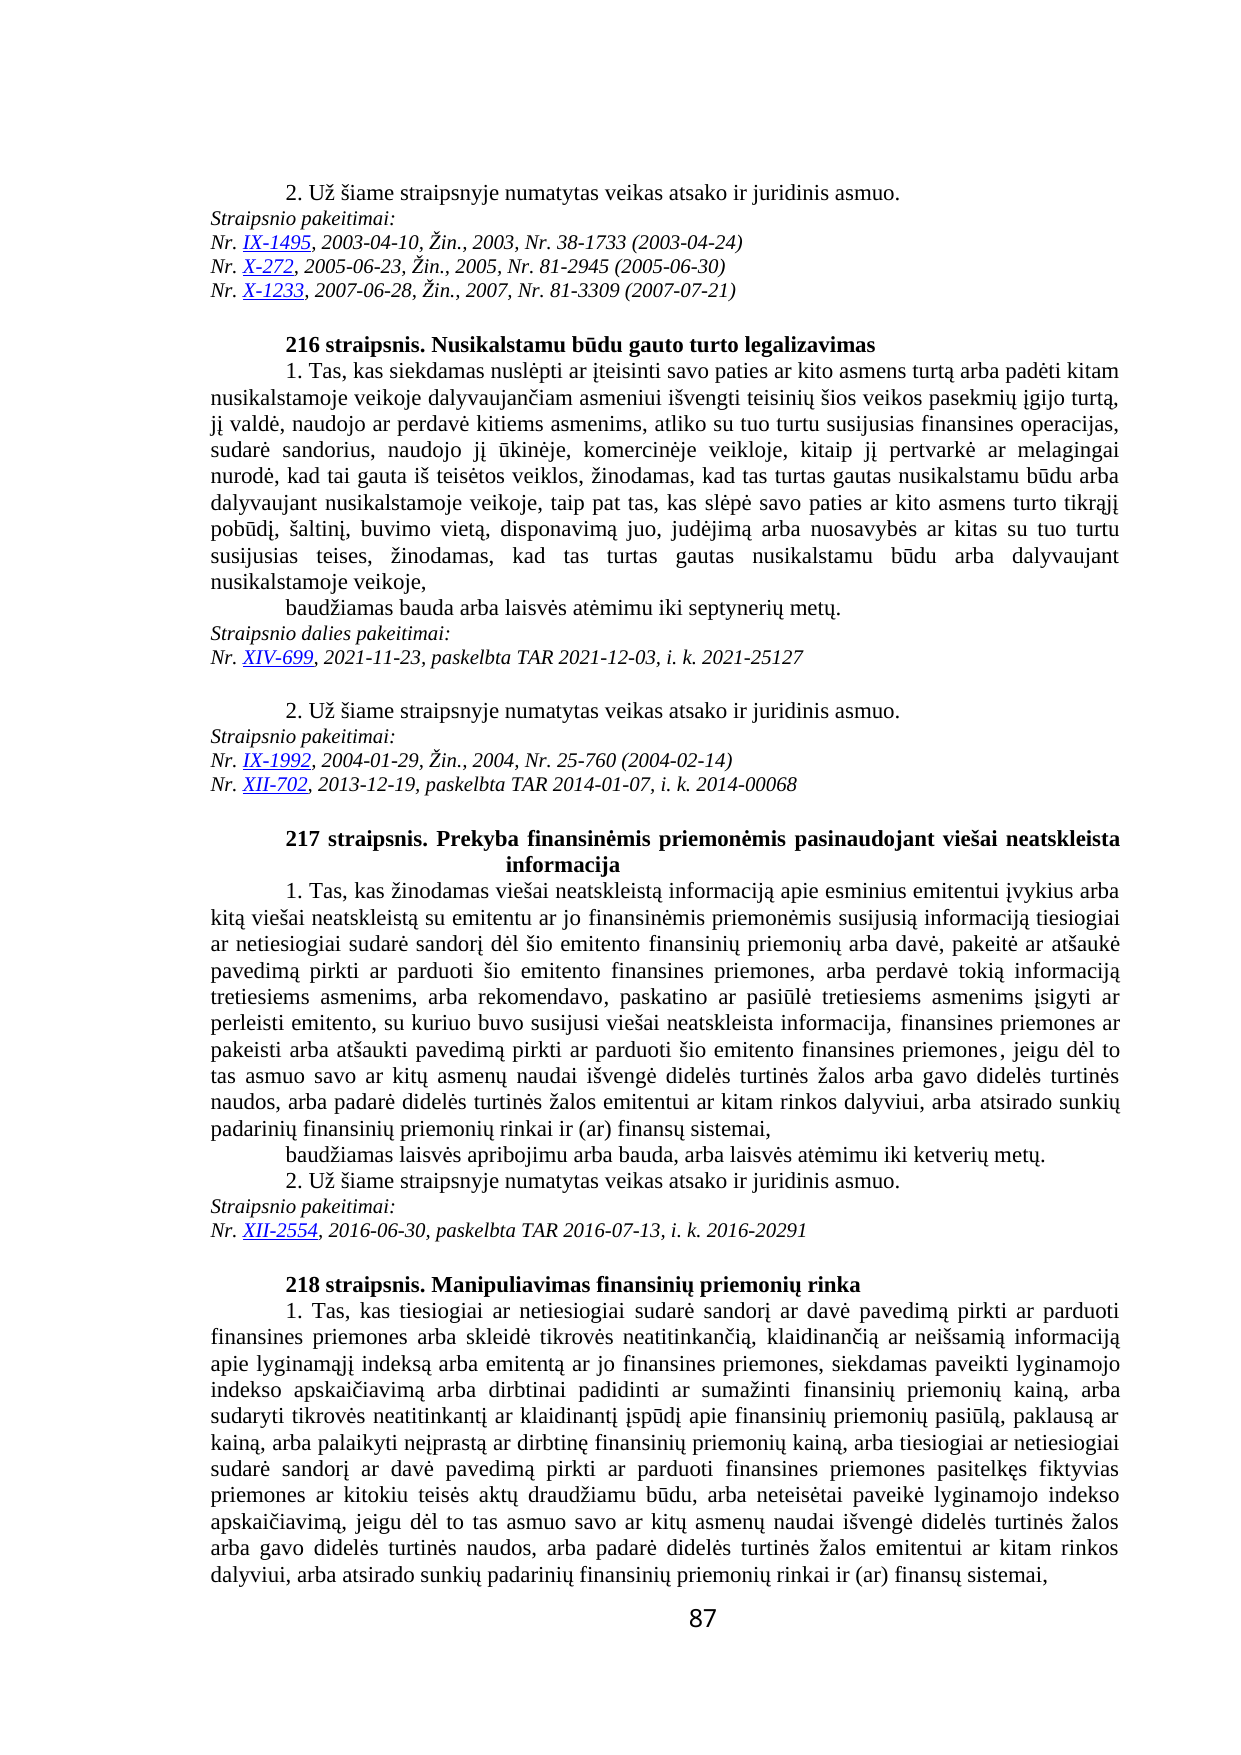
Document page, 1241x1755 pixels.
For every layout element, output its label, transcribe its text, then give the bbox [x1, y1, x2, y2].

text Nr. X-272, 2005-06-23, Žin., 2005, Nr. 81-2945 (2005-06-30) [210, 254, 1120, 278]
text 1. Tas, kas siekdamas nuslėpti ar įteisinti savo paties ar kito asmens turtą arba padėti kitam nusikalstamoje veikoje dalyvaujančiam asmeniui išvengti teisinių šios veikos pasekmių įgijo turtą, jį valdė, naudojo ar perdavė kitiems asmenims, atliko su tuo turtu susijusias finansines operacijas, sudarė sandorius, naudojo jį ūkinėje, komercinėje veikloje, kitaip jį pertvarkė ar melagingai nurodė, kad tai gauta iš teisėtos veiklos, žinodamas, kad tas turtas gautas nusikalstamu būdu arba dalyvaujant nusikalstamoje veikoje, taip pat tas, kas slėpė savo paties ar kito asmens turto tikrąjį pobūdį, šaltinį, buvimo vietą, disponavimą juo, judėjimą arba nuosavybės ar kitas su tuo turtu susijusias teises, žinodamas, kad tas turtas gautas nusikalstamu būdu arba dalyvaujant nusikalstamoje veikoje, [210, 357, 1120, 594]
text 2. Už šiame straipsnyje numatytas veikas atsako ir juridinis asmuo. [210, 179, 1120, 206]
text 217 straipsnis. Prekyba finansinėmis priemonėmis pasinaudojant viešai neatskleista informacija [285, 825, 1120, 878]
text 218 straipsnis. Manipuliavimas finansinių priemonių rinka [210, 1271, 1120, 1297]
text Nr. IX-1992, 2004-01-29, Žin., 2004, Nr. 25-760 (2004-02-14) [210, 748, 1120, 772]
text 2. Už šiame straipsnyje numatytas veikas atsako ir juridinis asmuo. [210, 698, 1120, 724]
text Nr. XII-702, 2013-12-19, paskelbta TAR 2014-01-07, i. k. 2014-00068 [210, 772, 1120, 796]
text baudžiamas laisvės apribojimu arba bauda, arba laisvės atėmimu iki ketverių metų. [210, 1141, 1120, 1167]
text 1. Tas, kas tiesiogiai ar netiesiogiai sudarė sandorį ar davė pavedimą pirkti ar parduoti finansines priemones arba skleidė tikrovės neatitinkančią, klaidinančią ar neišsamią informaciją apie lyginamąjį indeksą arba emitentą ar jo finansines priemones, siekdamas paveikti lyginamojo indekso apskaičiavimą arba dirbtinai padidinti ar sumažinti finansinių priemonių kainą, arba sudaryti tikrovės neatitinkantį ar klaidinantį įspūdį apie finansinių priemonių pasiūlą, paklausą ar kainą, arba palaikyti neįprastą ar dirbtinę finansinių priemonių kainą, arba tiesiogiai ar netiesiogiai sudarė sandorį ar davė pavedimą pirkti ar parduoti finansines priemones pasitelkęs fiktyvias priemones ar kitokiu teisės aktų draudžiamu būdu, arba neteisėtai paveikė lyginamojo indekso apskaičiavimą, jeigu dėl to tas asmuo savo ar kitų asmenų naudai išvengė didelės turtinės žalos arba gavo didelės turtinės naudos, arba padarė didelės turtinės žalos emitentui ar kitam rinkos dalyviui, arba atsirado sunkių padarinių finansinių priemonių rinkai ir (ar) finansų sistemai, [210, 1297, 1120, 1587]
text 1. Tas, kas žinodamas viešai neatskleistą informaciją apie esminius emitentui įvykius arba kitą viešai neatskleistą su emitentu ar jo finansinėmis priemonėmis susijusią informaciją tiesiogiai ar netiesiogiai sudarė sandorį dėl šio emitento finansinių priemonių arba davė, pakeitė ar atšaukė pavedimą pirkti ar parduoti šio emitento finansines priemones, arba perdavė tokią informaciją tretiesiems asmenims, arba rekomendavo, paskatino ar pasiūlė tretiesiems asmenims įsigyti ar perleisti emitento, su kuriuo buvo susijusi viešai neatskleista informacija, finansines priemones ar pakeisti arba atšaukti pavedimą pirkti ar parduoti šio emitento finansines priemones, jeigu dėl to tas asmuo savo ar kitų asmenų naudai išvengė didelės turtinės žalos arba gavo didelės turtinės naudos, arba padarė didelės turtinės žalos emitentui ar kitam rinkos dalyviui, arba atsirado sunkių padarinių finansinių priemonių rinkai ir (ar) finansų sistemai, [210, 878, 1120, 1141]
text Straipsnio pakeitimai: [210, 724, 1120, 748]
text Straipsnio pakeitimai: [210, 206, 1120, 230]
text Straipsnio pakeitimai: [210, 1194, 1120, 1218]
text Nr. IX-1495, 2003-04-10, Žin., 2003, Nr. 38-1733 (2003-04-24) [210, 230, 1120, 254]
text Nr. XIV-699, 2021-11-23, paskelbta TAR 2021-12-03, i. k. 2021-25127 [210, 645, 1120, 669]
text baudžiamas bauda arba laisvės atėmimu iki septynerių metų. [210, 594, 1120, 621]
text Nr. XII-2554, 2016-06-30, paskelbta TAR 2016-07-13, i. k. 2016-20291 [210, 1218, 1120, 1242]
text Nr. X-1233, 2007-06-28, Žin., 2007, Nr. 81-3309 (2007-07-21) [210, 278, 1120, 302]
text 2. Už šiame straipsnyje numatytas veikas atsako ir juridinis asmuo. [210, 1167, 1120, 1194]
text 216 straipsnis. Nusikalstamu būdu gauto turto legalizavimas [210, 331, 1120, 357]
text Straipsnio dalies pakeitimai: [210, 621, 1120, 645]
